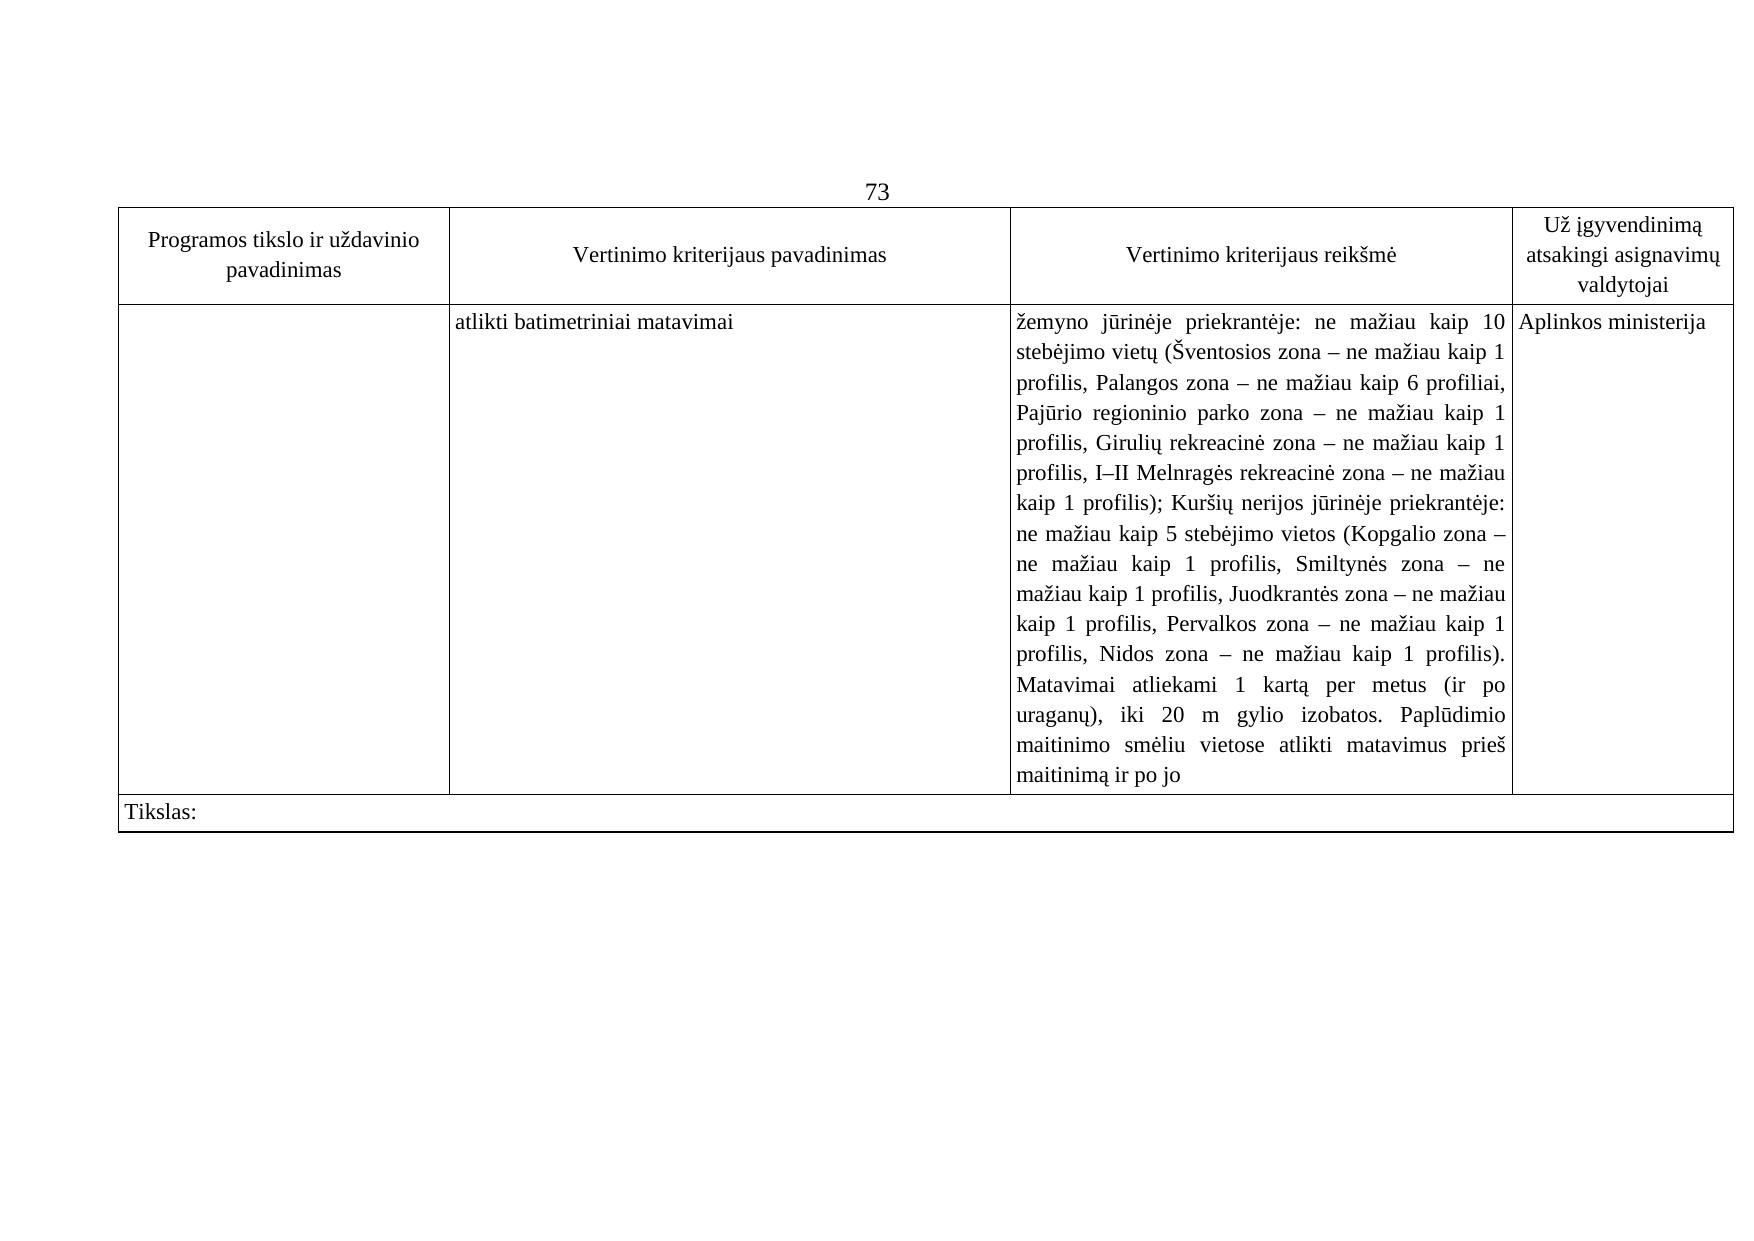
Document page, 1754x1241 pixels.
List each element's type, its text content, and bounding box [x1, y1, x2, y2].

table_cell Aplinkos ministerija [1513, 305, 1733, 794]
table_cell žemyno jūrinėje priekrantėje: ne mažiau kaip 10 stebėjimo vietų (Šventosios zona – ne mažiau kaip 1 profilis, Palangos zona – ne mažiau kaip 6 profiliai, Pajūrio regioninio parko zona – ne mažiau kaip 1 profilis, Girulių rekreacinė zona – ne mažiau kaip 1 profilis, I–II Melnragės rekreacinė zona – ne mažiau kaip 1 profilis); Kuršių nerijos jūrinėje priekrantėje: ne mažiau kaip 5 stebėjimo vietos (Kopgalio zona – ne mažiau kaip 1 profilis, Smiltynės zona – ne mažiau kaip 1 profilis, Juodkrantės zona – ne mažiau kaip 1 profilis, Pervalkos zona – ne mažiau kaip 1 profilis, Nidos zona – ne mažiau kaip 1 profilis). Matavimai atliekami 1 kartą per metus (ir po uraganų), iki 20 m gylio izobatos. Paplūdimio maitinimo smėliu vietose atlikti matavimus prieš maitinimą ir po jo [1011, 305, 1512, 794]
table_cell [1010, 795, 1512, 831]
table_header Vertinimo kriterijaus reikšmė [1011, 208, 1512, 304]
table_cell [449, 795, 1010, 831]
table_header Vertinimo kriterijaus pavadinimas [450, 208, 1010, 304]
table_header Programos tikslo ir uždavinio pavadinimas [119, 208, 449, 304]
table_cell atlikti batimetriniai matavimai [450, 305, 1010, 794]
table_header Už įgyvendinimą atsakingi asignavimų valdytojai [1513, 208, 1733, 304]
table_cell [119, 305, 449, 794]
table_cell [1512, 795, 1733, 831]
table_cell Tikslas: [119, 795, 449, 831]
